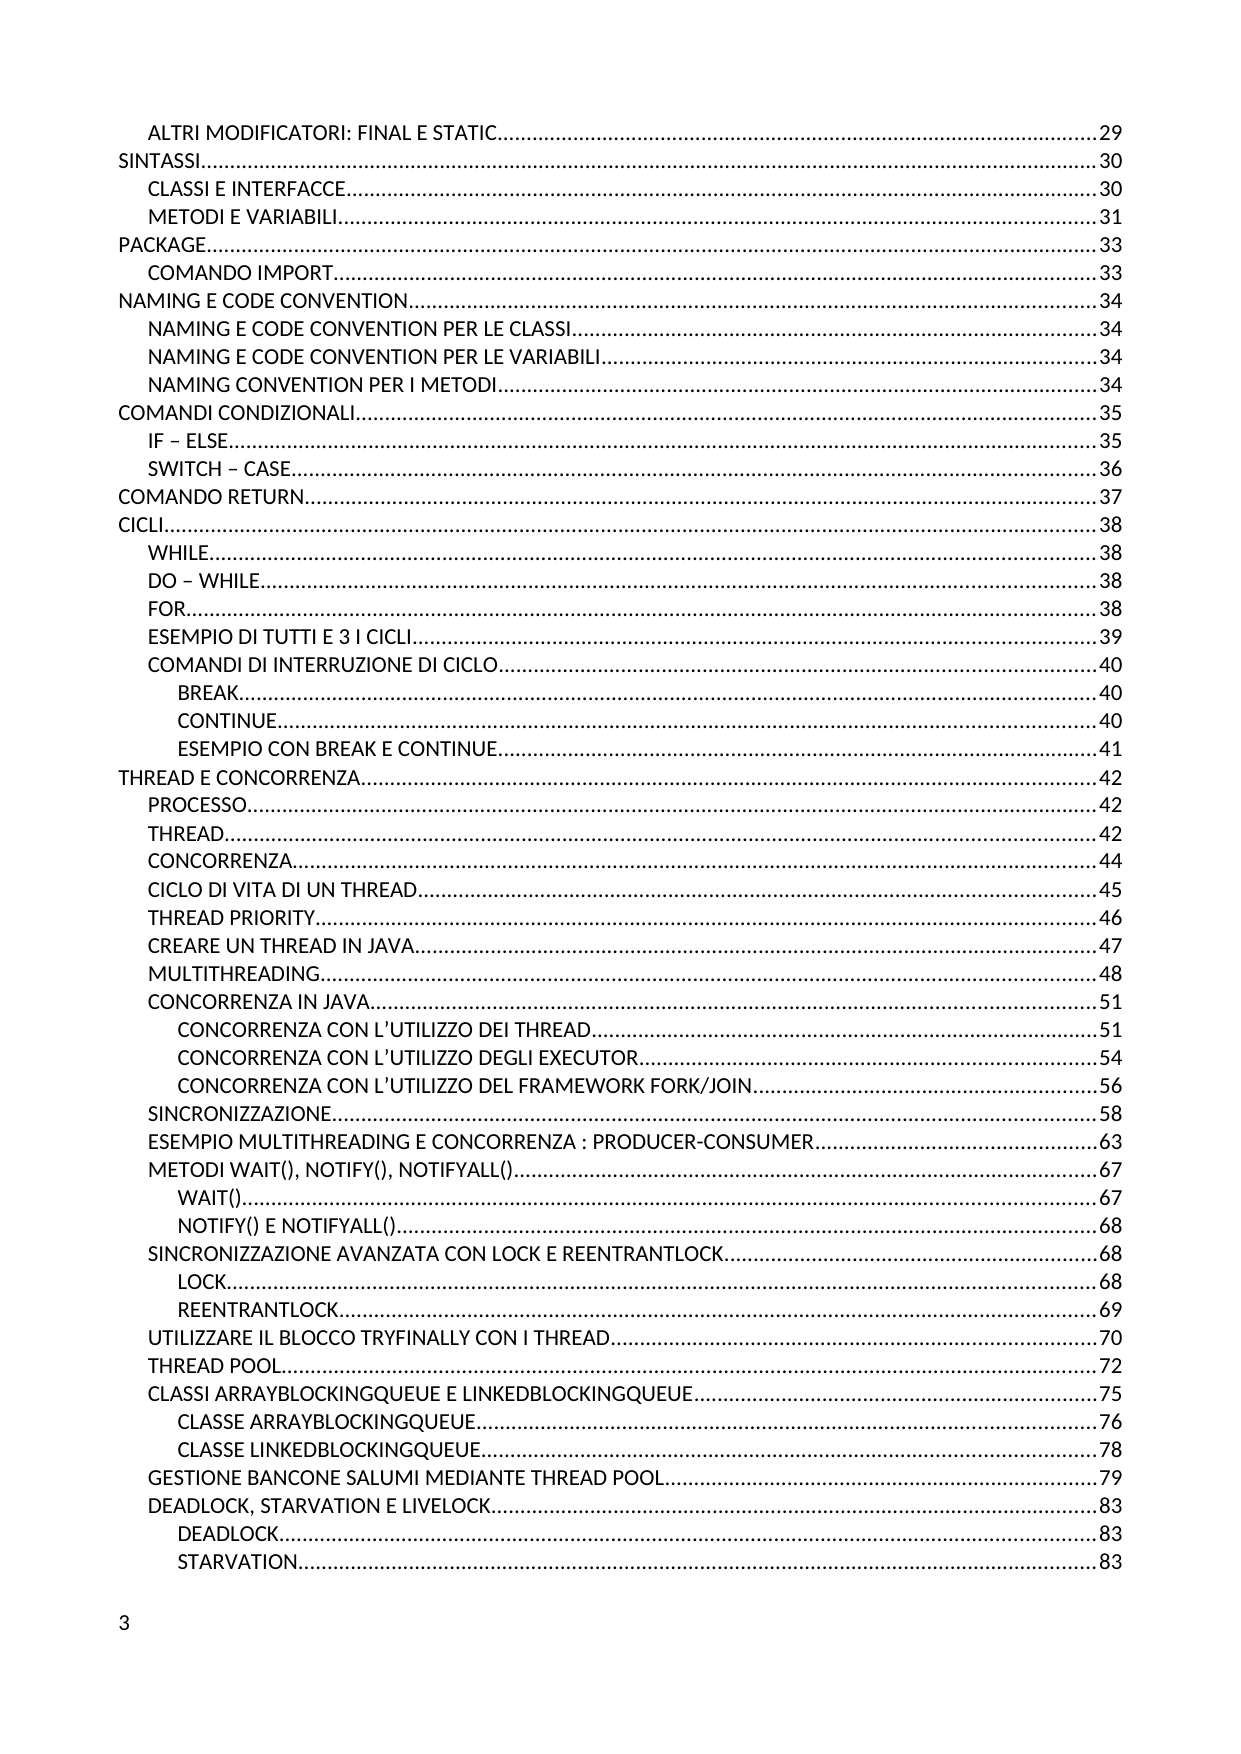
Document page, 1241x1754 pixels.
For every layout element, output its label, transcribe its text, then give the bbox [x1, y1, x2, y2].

text THREAD POOL 72 [148, 1351, 1122, 1379]
text CLASSE LINKEDBLOCKINGQUEUE 78 [177, 1435, 1122, 1463]
text COMANDI CONDIZIONALI 35 [118, 398, 1122, 426]
text NOTIFY() E NOTIFYALL() 68 [177, 1211, 1122, 1239]
text CLASSE ARRAYBLOCKINGQUEUE 76 [177, 1407, 1122, 1435]
text DO – WHILE 38 [148, 566, 1122, 594]
text CONCORRENZA 44 [148, 847, 1122, 875]
text COMANDO IMPORT 33 [148, 258, 1122, 286]
text THREAD 42 [148, 819, 1122, 847]
text SINCRONIZZAZIONE AVANZATA CON LOCK E REENTRANTLOCK 68 [148, 1239, 1122, 1267]
text SINCRONIZZAZIONE 58 [148, 1099, 1122, 1127]
text NAMING CONVENTION PER I METODI 34 [148, 370, 1122, 398]
text ESEMPIO MULTITHREADING E CONCORRENZA : PRODUCER-CONSUMER 63 [148, 1127, 1122, 1155]
text SWITCH – CASE 36 [148, 454, 1122, 482]
text NAMING E CODE CONVENTION 34 [118, 286, 1122, 314]
text CONCORRENZA CON L’UTILIZZO DEGLI EXECUTOR 54 [177, 1043, 1122, 1071]
text GESTIONE BANCONE SALUMI MEDIANTE THREAD POOL 79 [148, 1463, 1122, 1491]
text REENTRANTLOCK 69 [177, 1295, 1122, 1323]
text ALTRI MODIFICATORI: FINAL E STATIC 29 [148, 118, 1122, 146]
text COMANDO RETURN 37 [118, 482, 1122, 510]
text UTILIZZARE IL BLOCCO TRYFINALLY CON I THREAD 70 [148, 1323, 1122, 1351]
text CONTINUE 40 [177, 707, 1122, 734]
text NAMING E CODE CONVENTION PER LE CLASSI 34 [148, 314, 1122, 342]
text CLASSI E INTERFACCE 30 [148, 174, 1122, 202]
text METODI WAIT(), NOTIFY(), NOTIFYALL() 67 [148, 1155, 1122, 1183]
text MULTITHREADING 48 [148, 959, 1122, 987]
text WAIT() 67 [177, 1183, 1122, 1211]
text STARVATION 83 [177, 1547, 1122, 1575]
text PROCESSO 42 [148, 791, 1122, 819]
text NAMING E CODE CONVENTION PER LE VARIABILI 34 [148, 342, 1122, 370]
text CICLI 38 [118, 510, 1122, 538]
text DEADLOCK, STARVATION E LIVELOCK 83 [148, 1491, 1122, 1519]
text COMANDI DI INTERRUZIONE DI CICLO 40 [148, 651, 1122, 678]
text IF – ELSE 35 [148, 426, 1122, 454]
text WHILE 38 [148, 538, 1122, 566]
text SINTASSI 30 [118, 146, 1122, 174]
text CONCORRENZA CON L’UTILIZZO DEI THREAD 51 [177, 1015, 1122, 1043]
text CICLO DI VITA DI UN THREAD 45 [148, 875, 1122, 903]
text CREARE UN THREAD IN JAVA 47 [148, 931, 1122, 959]
text CONCORRENZA CON L’UTILIZZO DEL FRAMEWORK FORK/JOIN 56 [177, 1071, 1122, 1099]
text PACKAGE 33 [118, 230, 1122, 258]
text CONCORRENZA IN JAVA 51 [148, 987, 1122, 1015]
text ESEMPIO CON BREAK E CONTINUE 41 [177, 734, 1122, 763]
text DEADLOCK 83 [177, 1519, 1122, 1547]
text THREAD E CONCORRENZA 42 [118, 763, 1122, 791]
text METODI E VARIABILI 31 [148, 202, 1122, 230]
text CLASSI ARRAYBLOCKINGQUEUE E LINKEDBLOCKINGQUEUE 75 [148, 1379, 1122, 1407]
text BREAK 40 [177, 678, 1122, 707]
text LOCK 68 [177, 1267, 1122, 1295]
text ESEMPIO DI TUTTI E 3 I CICLI 39 [148, 622, 1122, 651]
text FOR 38 [148, 594, 1122, 622]
text THREAD PRIORITY 46 [148, 903, 1122, 931]
